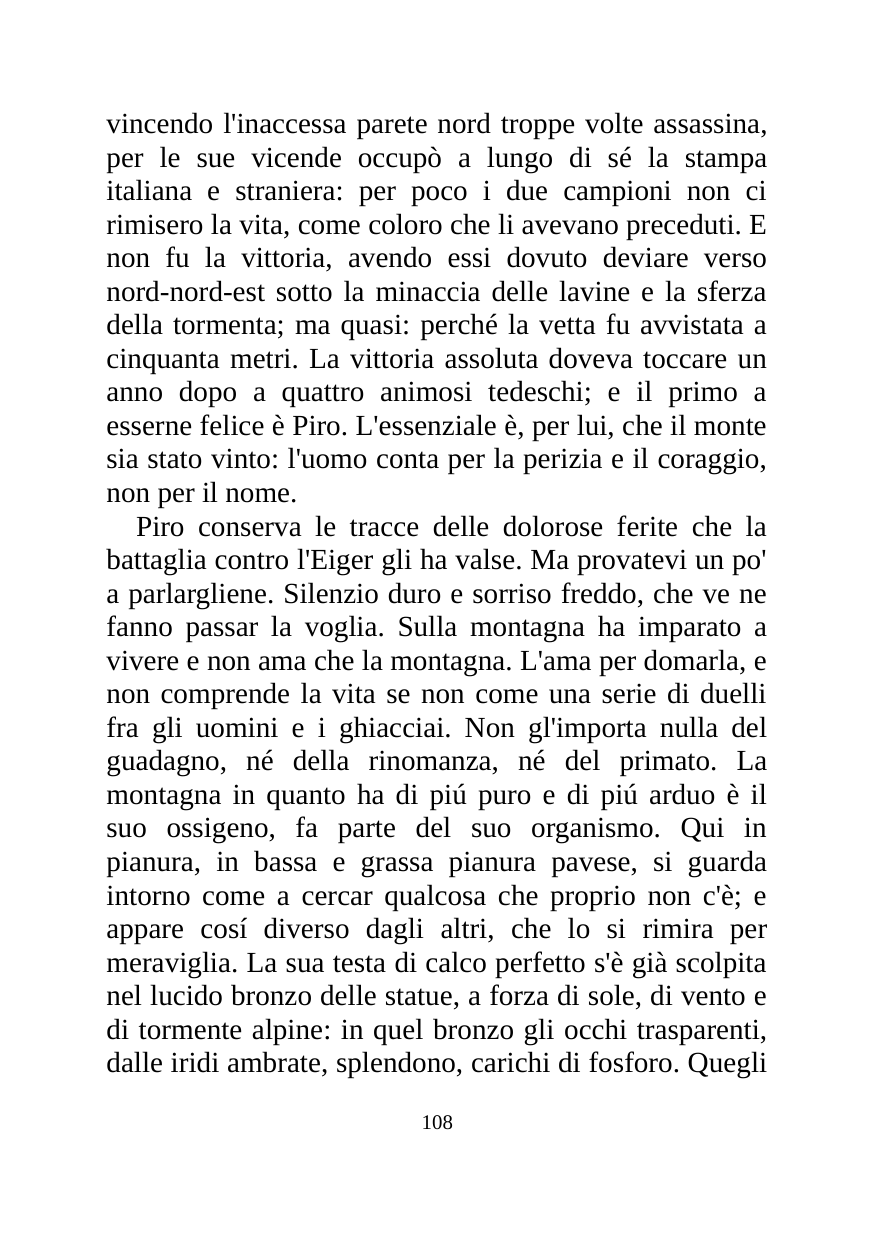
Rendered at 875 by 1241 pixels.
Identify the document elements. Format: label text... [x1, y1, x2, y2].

text vincendo l'inaccessa parete nord troppe volte assassina, per le sue vicende occupò a lungo di sé la stampa italiana e straniera: per poco i due campioni non ci rimisero la vita, come coloro che li avevano preceduti. E non fu la vittoria, avendo essi dovuto deviare verso nord-nord-est sotto la minaccia delle lavine e la sferza della tormenta; ma quasi: perché la vetta fu avvistata a cinquanta metri. La vittoria assoluta doveva toccare un anno dopo a quattro animosi tedeschi; e il primo a esserne felice è Piro. L'essenziale è, per lui, che il monte sia stato vinto: l'uomo conta per la perizia e il coraggio, non per il nome. [106, 106, 768, 509]
text Piro conserva le tracce delle dolorose ferite che la battaglia contro l'Eiger gli ha valse. Ma provatevi un po' a parlargliene. Silenzio duro e sorriso freddo, che ve ne fanno passar la voglia. Sulla montagna ha imparato a vivere e non ama che la montagna. L'ama per domarla, e non comprende la vita se non come una serie di duelli fra gli uomini e i ghiacciai. Non gl'importa nulla del guadagno, né della rinomanza, né del primato. La montagna in quanto ha di piú puro e di piú arduo è il suo ossigeno, fa parte del suo organismo. Qui in pianura, in bassa e grassa pianura pavese, si guarda intorno come a cercar qualcosa che proprio non c'è; e appare cosí diverso dagli altri, che lo si rimira per meraviglia. La sua testa di calco perfetto s'è già scolpita nel lucido bronzo delle statue, a forza di sole, di vento e di tormente alpine: in quel bronzo gli occhi trasparenti, dalle iridi ambrate, splendono, carichi di fosforo. Quegli [106, 509, 768, 1079]
